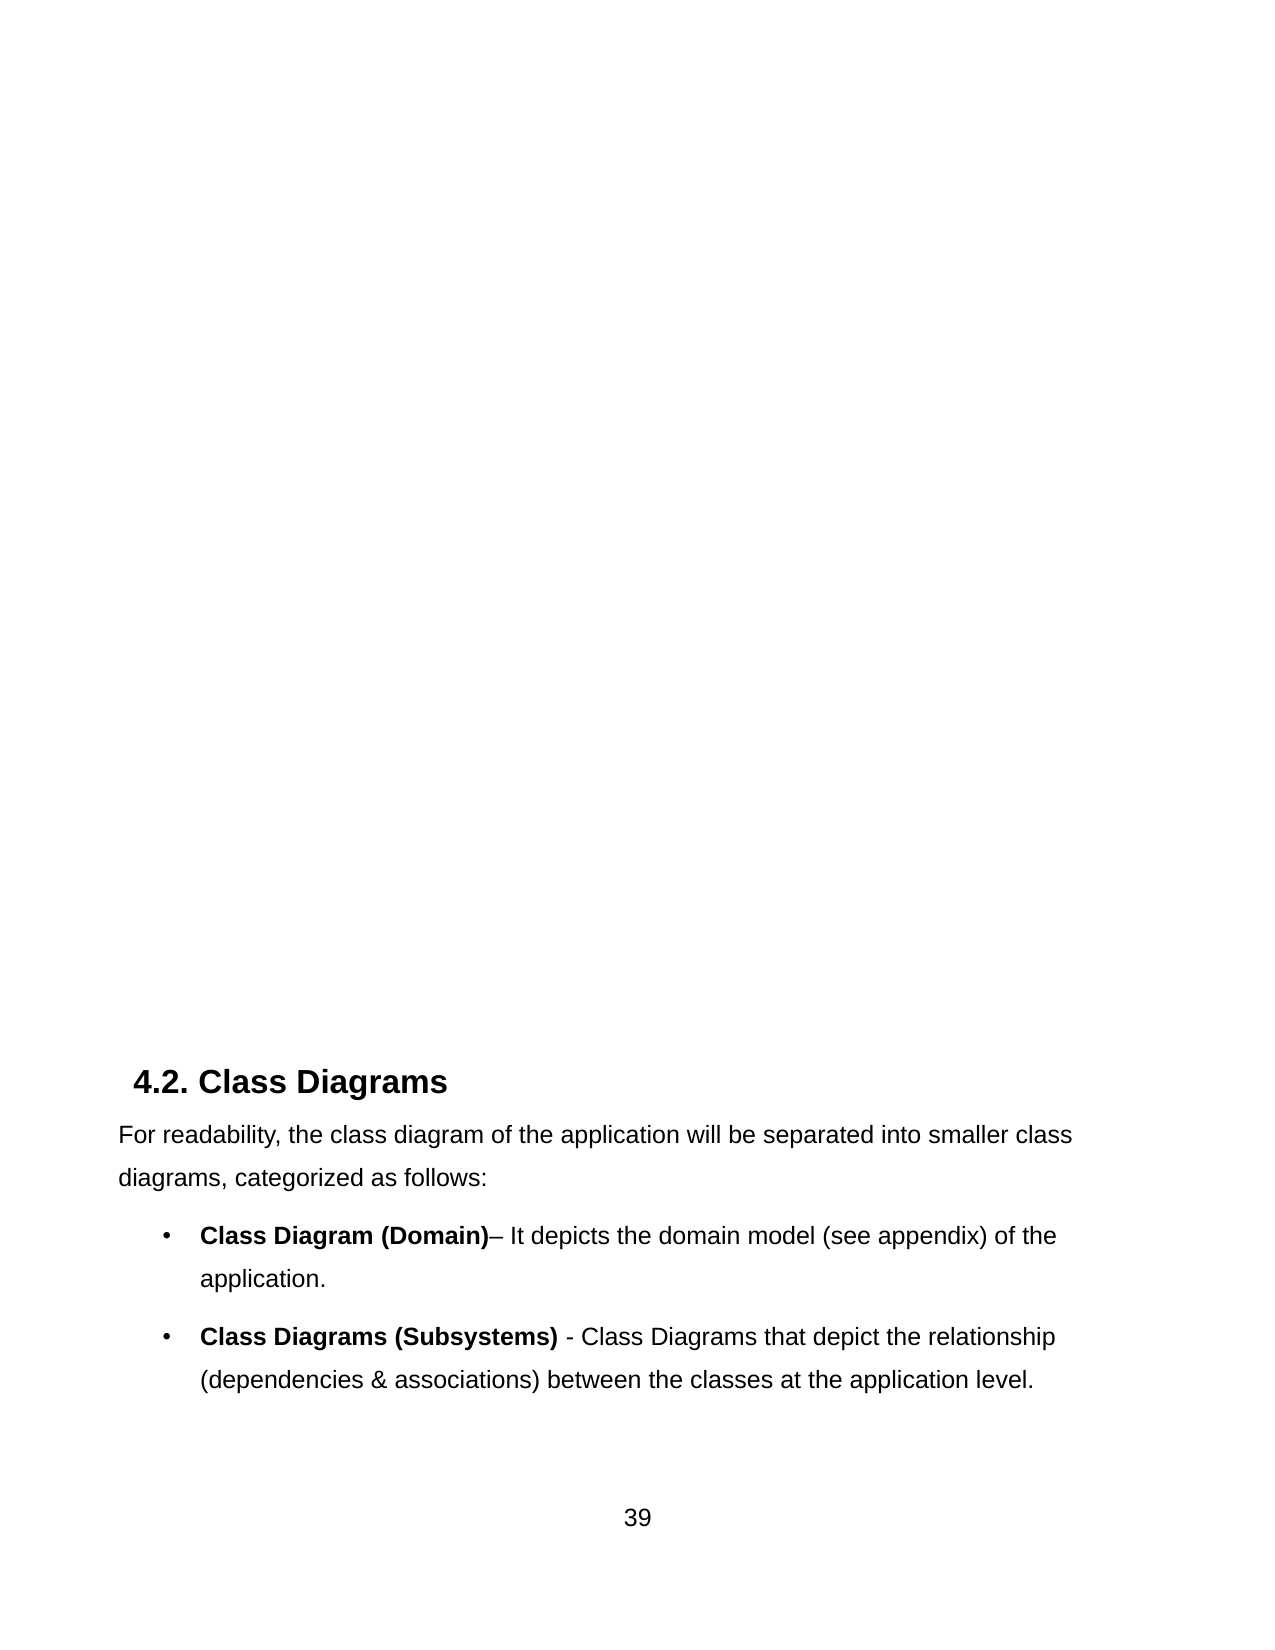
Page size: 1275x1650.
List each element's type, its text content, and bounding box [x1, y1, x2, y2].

subtitle Class Diagrams [118, 1062, 1157, 1101]
text For readability, the class diagram of the application will be separated into smaller class diagrams, categorized as follows: [118, 1120, 1157, 1192]
list Class Diagrams (Subsystems) - Class Diagrams that depict the relationship (dependencies & associations) between the classes at the application level. [162, 1322, 1157, 1394]
list Class Diagram (Domain)– It depicts the domain model (see appendix) of the application. [162, 1221, 1157, 1293]
